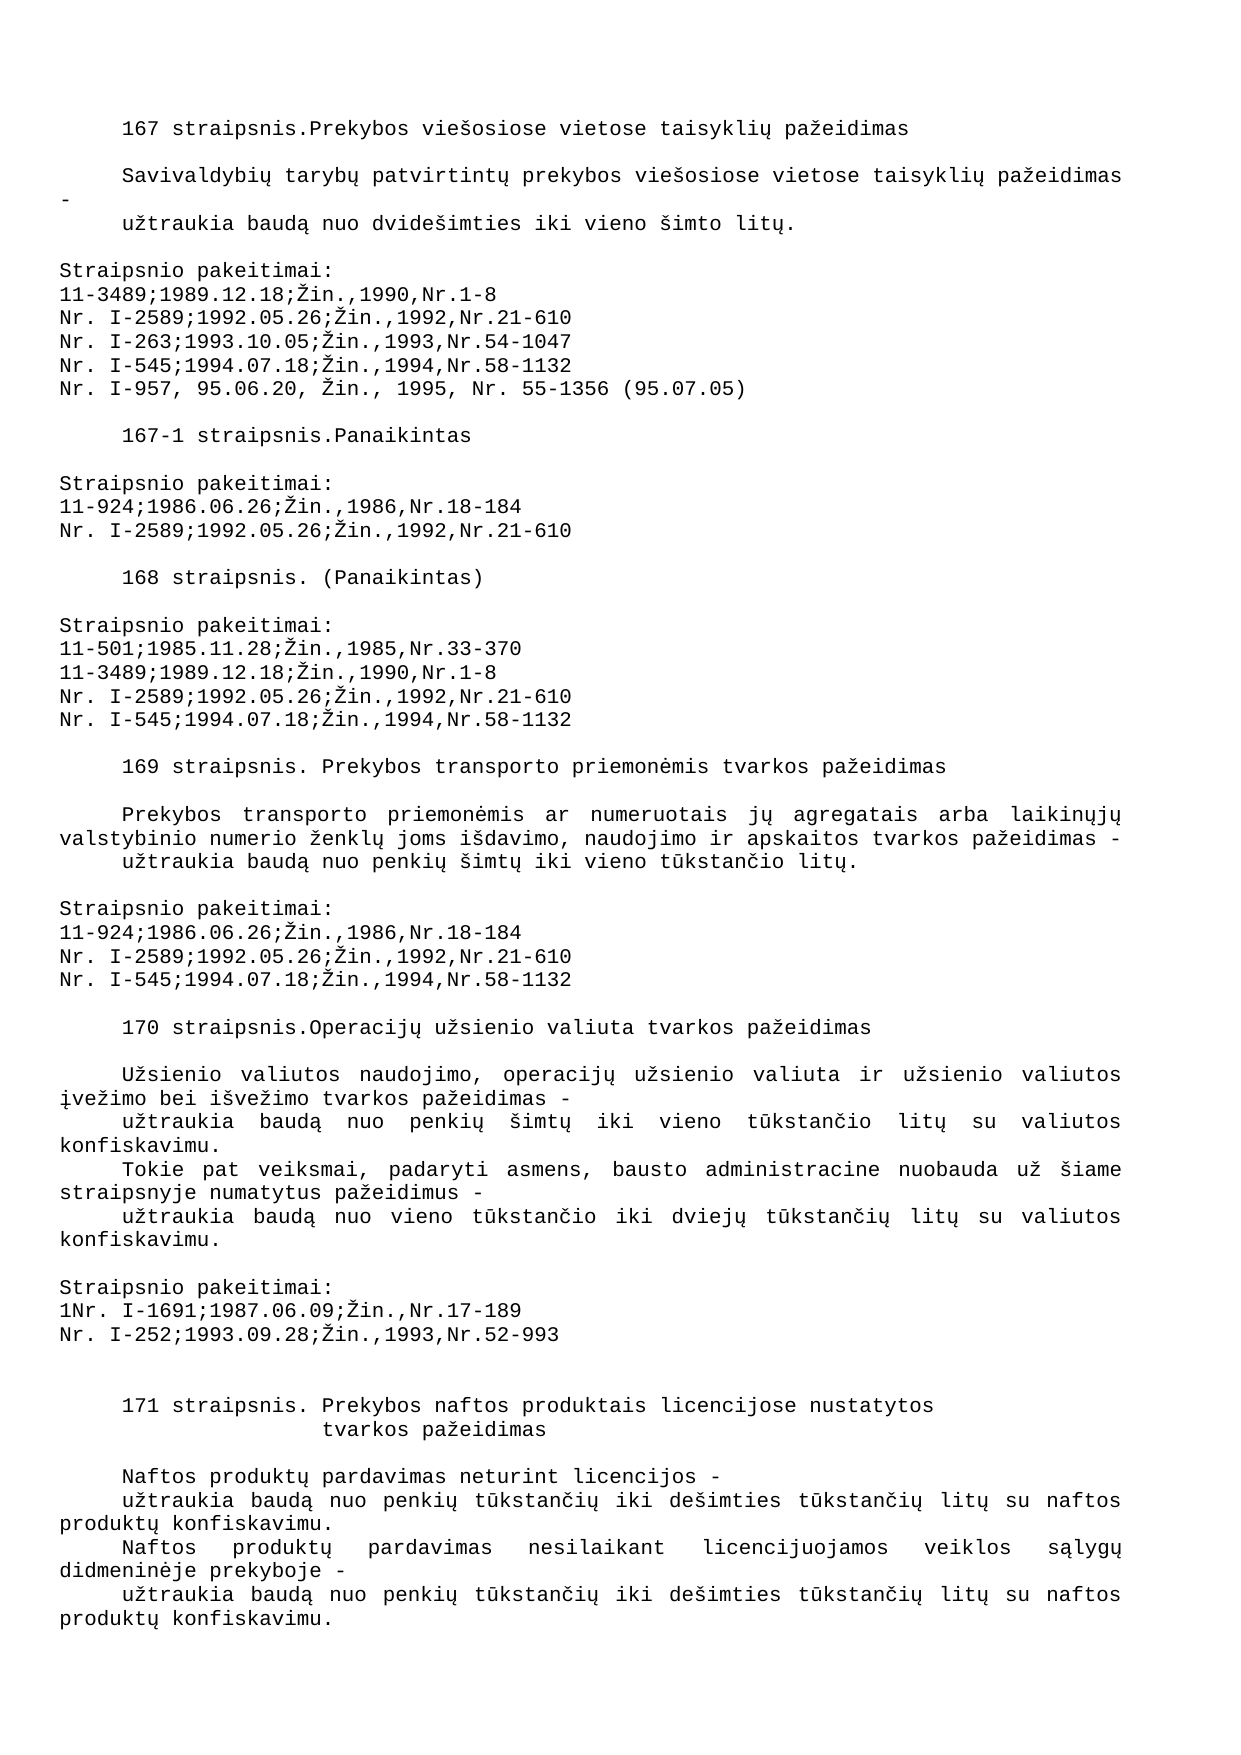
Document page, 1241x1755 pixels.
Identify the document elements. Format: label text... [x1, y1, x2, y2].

text Straipsnio pakeitimai: [59, 473, 1122, 496]
text Nr. I-2589;1992.05.26;Žin.,1992,Nr.21-610 [59, 686, 1122, 709]
text 169 straipsnis. Prekybos transporto priemonėmis tvarkos pažeidimas [59, 757, 1122, 780]
text Nr. I-2589;1992.05.26;Žin.,1992,Nr.21-610 [59, 520, 1122, 544]
text Užsienio valiutos naudojimo, operacijų užsienio valiuta ir užsienio valiutos įvežimo bei išvežimo tvarkos pažeidimas - [59, 1064, 1122, 1111]
text užtraukia baudą nuo penkių tūkstančių iki dešimties tūkstančių litų su naftos produktų konfiskavimu. [59, 1489, 1122, 1537]
text Nr. I-545;1994.07.18;Žin.,1994,Nr.58-1132 [59, 354, 1122, 378]
text Nr. I-2589;1992.05.26;Žin.,1992,Nr.21-610 [59, 946, 1122, 969]
text Straipsnio pakeitimai: [59, 615, 1122, 638]
text Nr. I-545;1994.07.18;Žin.,1994,Nr.58-1132 [59, 969, 1122, 993]
text 11-924;1986.06.26;Žin.,1986,Nr.18-184 [59, 496, 1122, 520]
text Nr. I-263;1993.10.05;Žin.,1993,Nr.54-1047 [59, 331, 1122, 354]
text 170 straipsnis.Operacijų užsienio valiuta tvarkos pažeidimas [59, 1017, 1122, 1040]
text Straipsnio pakeitimai: [59, 898, 1122, 922]
text 167 straipsnis.Prekybos viešosiose vietose taisyklių pažeidimas [59, 118, 1122, 142]
text Prekybos transporto priemonėmis ar numeruotais jų agregatais arba laikinųjų valstybinio numerio ženklų joms išdavimo, naudojimo ir apskaitos tvarkos pažeidimas - [59, 804, 1122, 851]
text Savivaldybių tarybų patvirtintų prekybos viešosiose vietose taisyklių pažeidimas - [59, 165, 1122, 213]
text 171 straipsnis. Prekybos naftos produktais licencijose nustatytos [59, 1395, 1122, 1419]
text Naftos produktų pardavimas nesilaikant licencijuojamos veiklos sąlygų didmeninėje prekyboje - [59, 1537, 1122, 1584]
text užtraukia baudą nuo penkių šimtų iki vieno tūkstančio litų. [59, 851, 1122, 875]
text 167-1 straipsnis.Panaikintas [59, 426, 1122, 449]
text 11-3489;1989.12.18;Žin.,1990,Nr.1-8 [59, 662, 1122, 686]
text užtraukia baudą nuo dvidešimties iki vieno šimto litų. [59, 213, 1122, 236]
text Straipsnio pakeitimai: [59, 260, 1122, 284]
text 11-501;1985.11.28;Žin.,1985,Nr.33-370 [59, 638, 1122, 662]
text užtraukia baudą nuo vieno tūkstančio iki dviejų tūkstančių litų su valiutos konfiskavimu. [59, 1206, 1122, 1253]
text Tokie pat veiksmai, padaryti asmens, bausto administracine nuobauda už šiame straipsnyje numatytus pažeidimus - [59, 1158, 1122, 1206]
text užtraukia baudą nuo penkių šimtų iki vieno tūkstančio litų su valiutos konfiskavimu. [59, 1111, 1122, 1158]
text Nr. I-957, 95.06.20, Žin., 1995, Nr. 55-1356 (95.07.05) [59, 378, 1122, 402]
text tvarkos pažeidimas [59, 1419, 1122, 1442]
text 168 straipsnis. (Panaikintas) [59, 567, 1122, 591]
text 11-924;1986.06.26;Žin.,1986,Nr.18-184 [59, 922, 1122, 946]
text Nr. I-545;1994.07.18;Žin.,1994,Nr.58-1132 [59, 709, 1122, 733]
text Nr. I-2589;1992.05.26;Žin.,1992,Nr.21-610 [59, 307, 1122, 331]
text 1Nr. I-1691;1987.06.09;Žin.,Nr.17-189 [59, 1300, 1122, 1324]
text 11-3489;1989.12.18;Žin.,1990,Nr.1-8 [59, 284, 1122, 307]
text užtraukia baudą nuo penkių tūkstančių iki dešimties tūkstančių litų su naftos produktų konfiskavimu. [59, 1584, 1122, 1631]
text Nr. I-252;1993.09.28;Žin.,1993,Nr.52-993 [59, 1324, 1122, 1348]
text Straipsnio pakeitimai: [59, 1277, 1122, 1300]
text Naftos produktų pardavimas neturint licencijos - [59, 1466, 1122, 1489]
